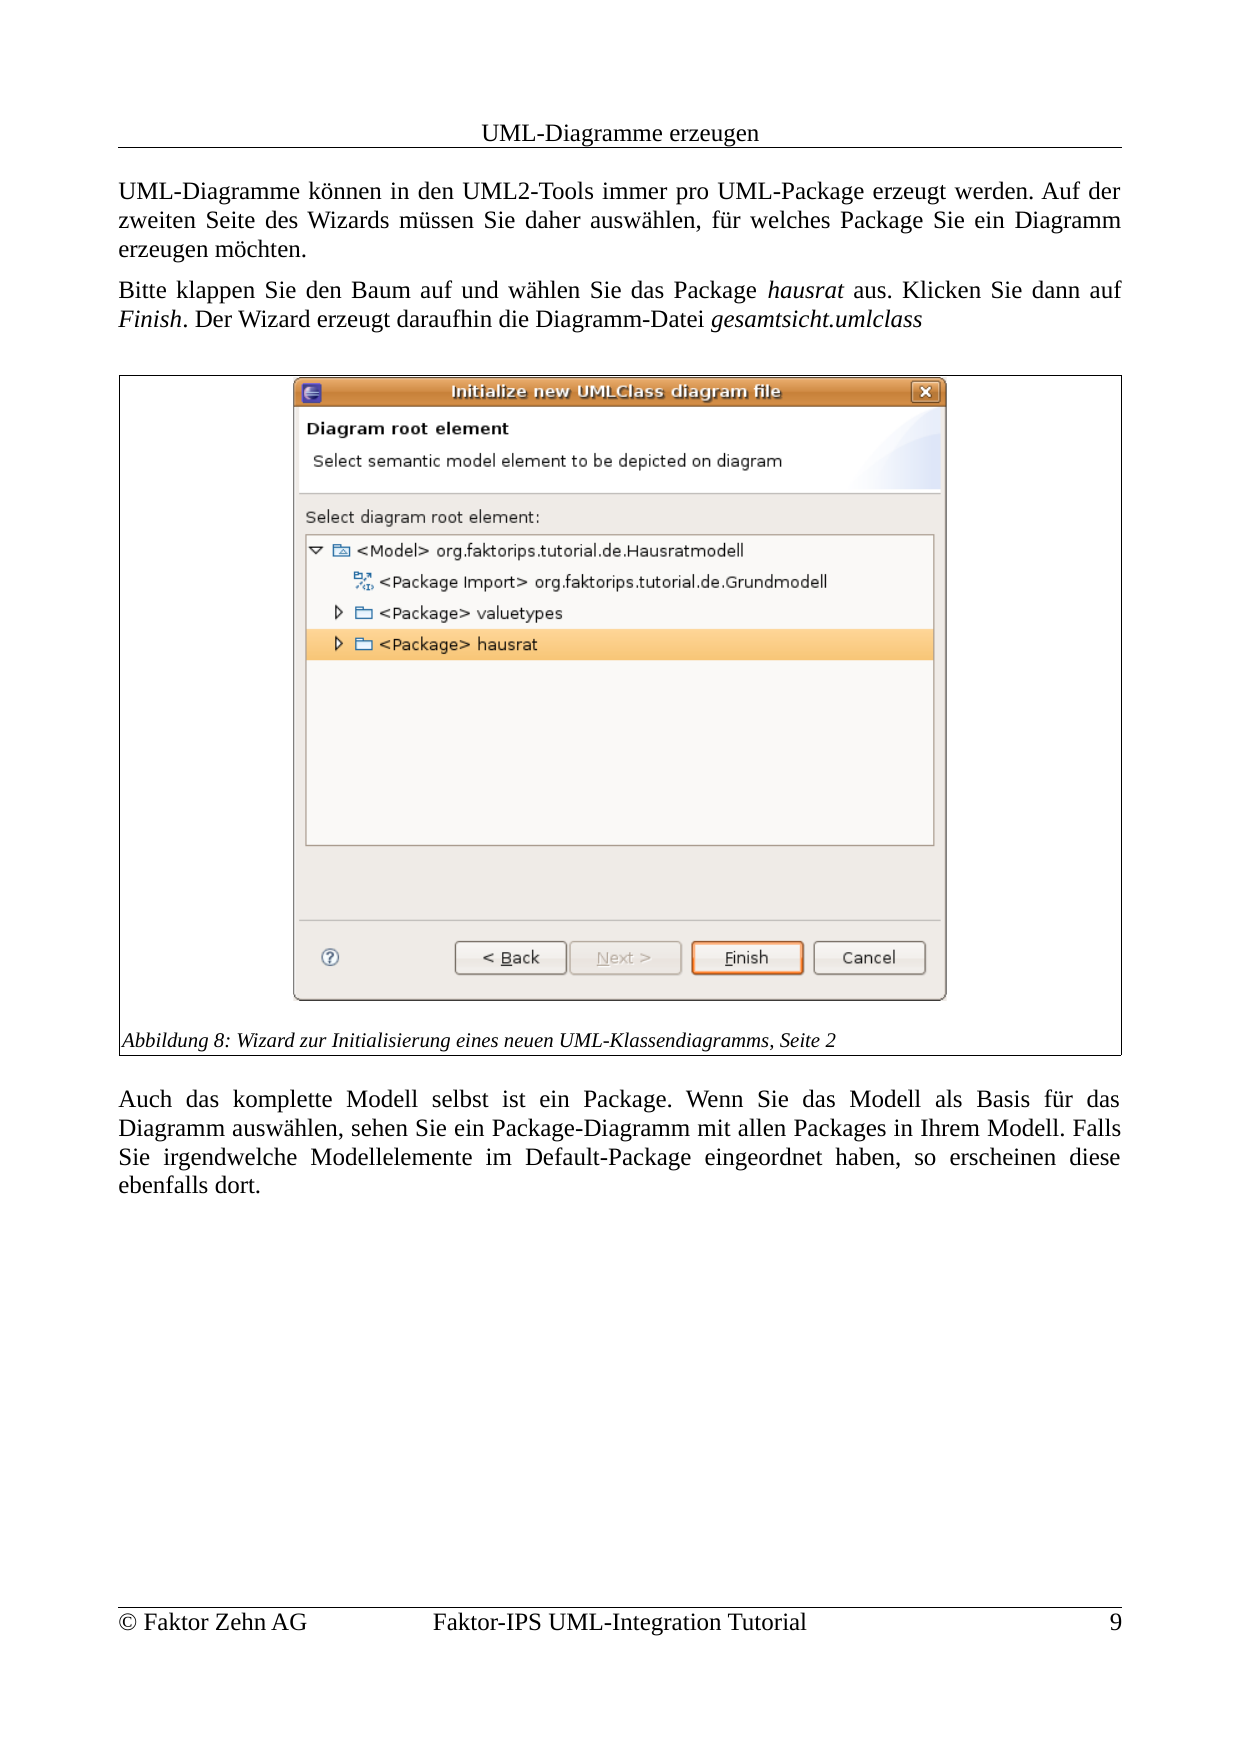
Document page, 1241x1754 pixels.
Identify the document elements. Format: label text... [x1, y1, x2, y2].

text UML-Diagramme können in den UML2-Tools immer pro UML-Package erzeugt werden. Auf der zweiten Seite des Wizards müssen Sie daher auswählen, für welches Package Sie ein Diagramm erzeugen möchten. [118, 176, 1122, 263]
picture [293, 377, 947, 1001]
text Abbildung 8: Wizard zur Initialisierung eines neuen UML-Klassendiagramms, Seite 2 [122, 1028, 1118, 1052]
text Auch das komplette Modell selbst ist ein Package. Wenn Sie das Modell als Basis für das Diagramm auswählen, sehen Sie ein Package-Diagramm mit allen Packages in Ihrem Modell. Falls Sie irgendwelche Modellelemente im Default-Package eingeordnet haben, so erscheinen diese ebenfalls dort. [118, 1084, 1122, 1199]
text Bitte klappen Sie den Baum auf und wählen Sie das Package hausrat aus. Klicken Sie dann auf Finish. Der Wizard erzeugt daraufhin die Diagramm-Datei gesamtsicht.umlclass [118, 275, 1122, 333]
